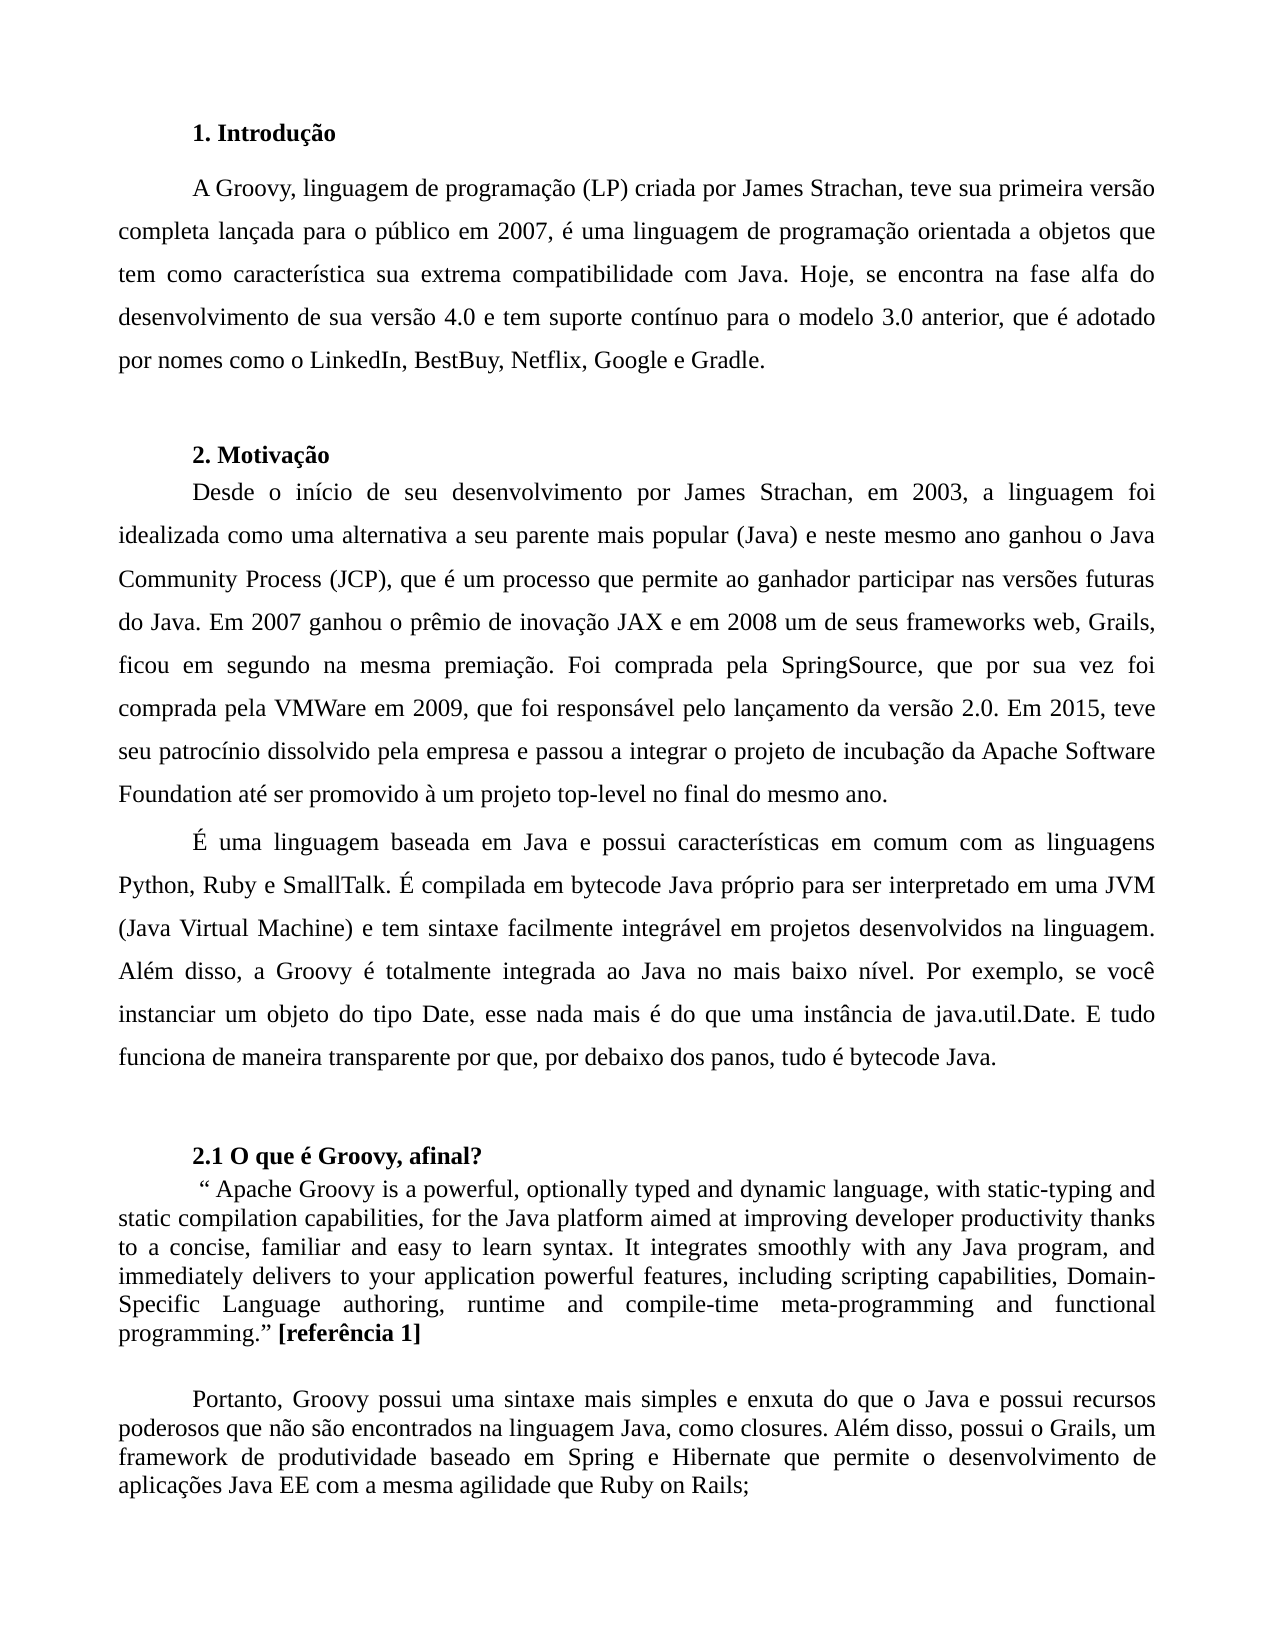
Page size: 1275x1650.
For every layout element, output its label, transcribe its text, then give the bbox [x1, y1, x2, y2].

text É uma linguagem baseada em Java e possui características em comum com as linguagens Python, Ruby e SmallTalk. É compilada em bytecode Java próprio para ser interpretado em uma JVM (Java Virtual Machine) e tem sintaxe facilmente integrável em projetos desenvolvidos na linguagem. Além disso, a Groovy é totalmente integrada ao Java no mais baixo nível. Por exemplo, se você instanciar um objeto do tipo Date, esse nada mais é do que uma instância de java.util.Date. E tudo funciona de maneira transparente por que, por debaixo dos panos, tudo é bytecode Java. [118, 827, 1157, 1071]
text “ Apache Groovy is a powerful, optionally typed and dynamic language, with static-typing and static compilation capabilities, for the Java platform aimed at improving developer productivity thanks to a concise, familiar and easy to learn syntax. It integrates smoothly with any Java program, and immediately delivers to your application powerful features, including scripting capabilities, Domain-Specific Language authoring, runtime and compile-time meta-programming and functional programming.” [referência 1] [118, 1174, 1157, 1347]
text 2. Motivação [192, 440, 1157, 469]
text Portanto, Groovy possui uma sintaxe mais simples e enxuta do que o Java e possui recursos poderosos que não são encontrados na linguagem Java, como closures. Além disso, possui o Grails, um framework de produtividade baseado em Spring e Hibernate que permite o desenvolvimento de aplicações Java EE com a mesma agilidade que Ruby on Rails; [118, 1384, 1157, 1499]
text 1. Introdução [192, 118, 1157, 147]
text Desde o início de seu desenvolvimento por James Strachan, em 2003, a linguagem foi idealizada como uma alternativa a seu parente mais popular (Java) e neste mesmo ano ganhou o Java Community Process (JCP), que é um processo que permite ao ganhador participar nas versões futuras do Java. Em 2007 ganhou o prêmio de inovação JAX e em 2008 um de seus frameworks web, Grails, ficou em segundo na mesma premiação. Foi comprada pela SpringSource, que por sua vez foi comprada pela VMWare em 2009, que foi responsável pelo lançamento da versão 2.0. Em 2015, teve seu patrocínio dissolvido pela empresa e passou a integrar o projeto de incubação da Apache Software Foundation até ser promovido à um projeto top-level no final do mesmo ano. [118, 477, 1157, 808]
text 2.1 O que é Groovy, afinal? [118, 1137, 1157, 1170]
text A Groovy, linguagem de programação (LP) criada por James Strachan, teve sua primeira versão completa lançada para o público em 2007, é uma linguagem de programação orientada a objetos que tem como característica sua extrema compatibilidade com Java. Hoje, se encontra na fase alfa do desenvolvimento de sua versão 4.0 e tem suporte contínuo para o modelo 3.0 anterior, que é adotado por nomes como o LinkedIn, BestBuy, Netflix, Google e Gradle. [118, 173, 1157, 374]
